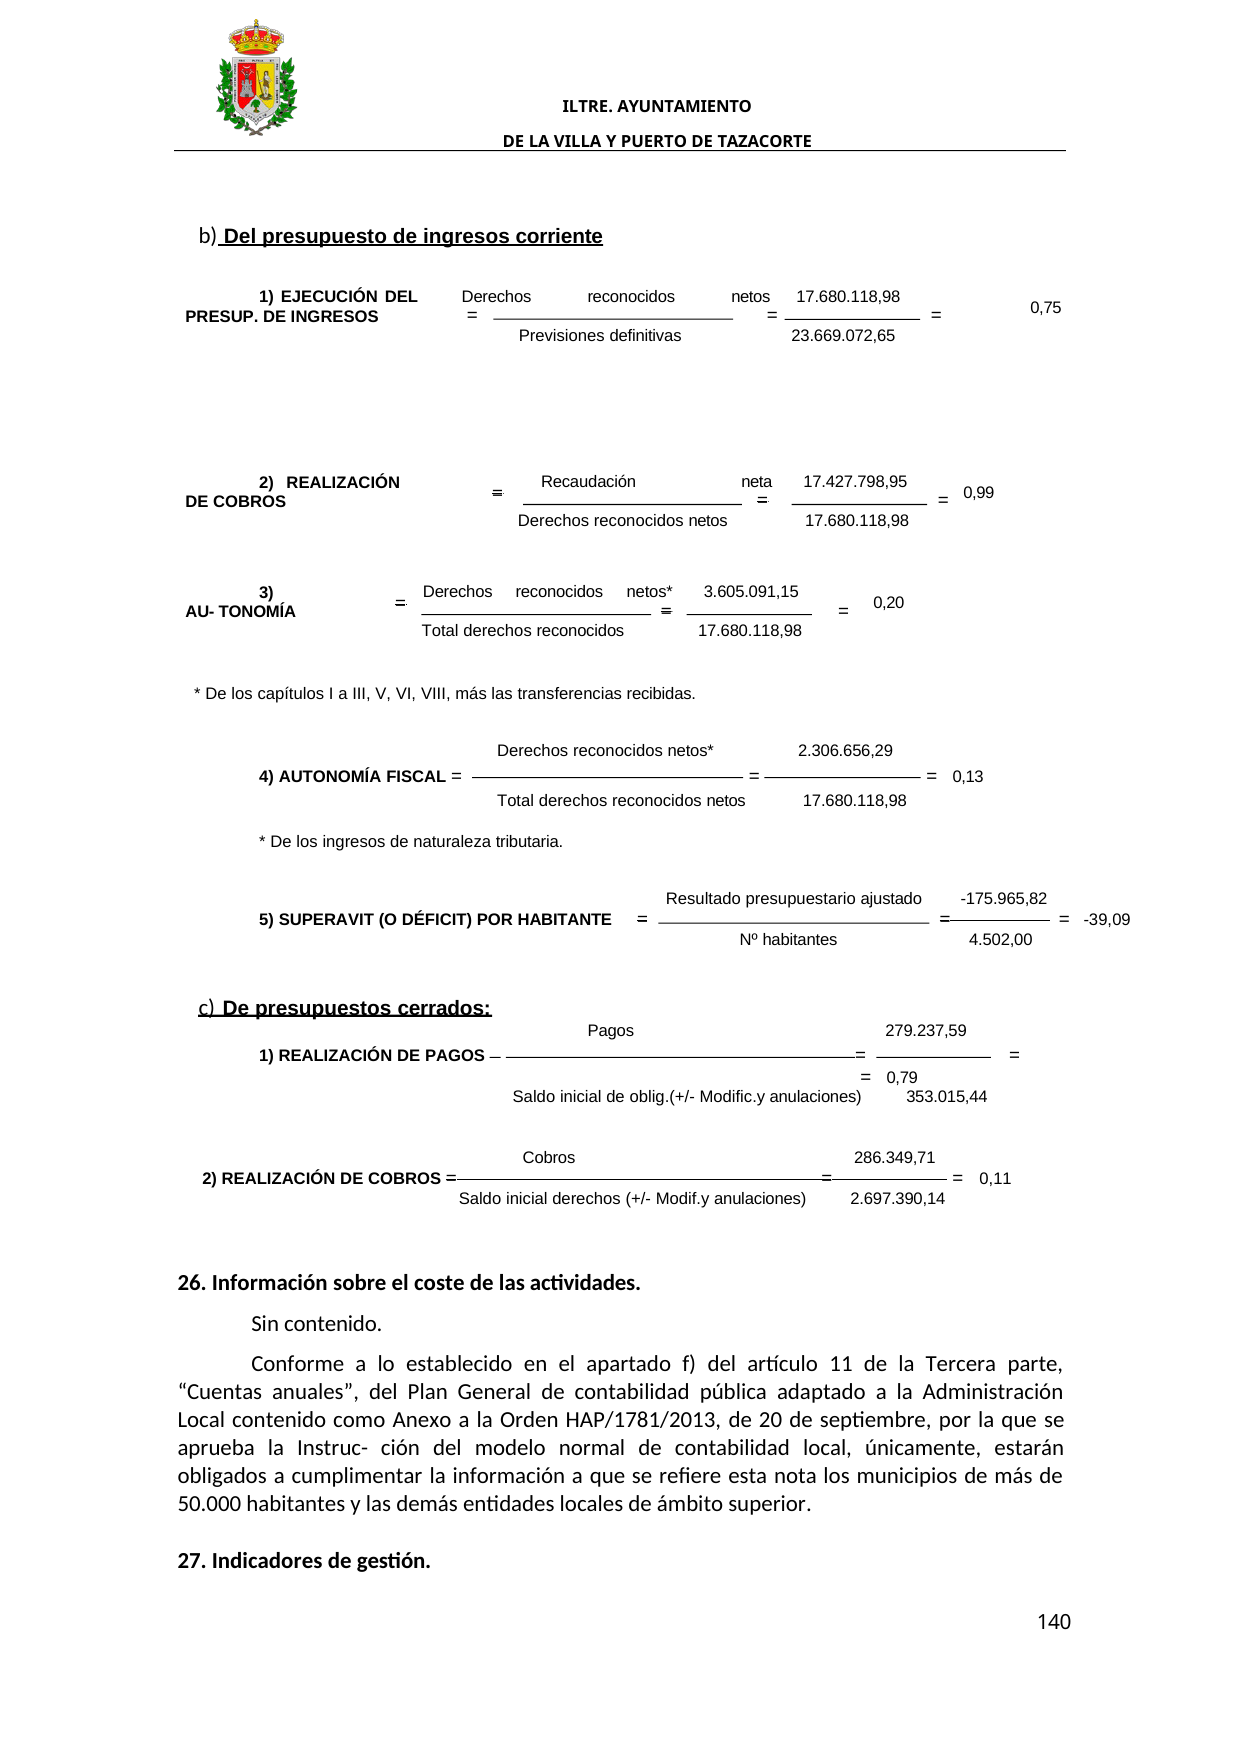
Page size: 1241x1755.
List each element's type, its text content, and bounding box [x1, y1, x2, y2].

table_cell [180, 623, 351, 642]
table_header 2) REALIZACIÓN DE COBROS [180, 473, 448, 513]
table_header Derechos reconocidos netos = = [442, 287, 781, 328]
table_cell [861, 623, 911, 642]
table_header Cobros 286.349,71 [197, 1150, 1016, 1169]
table_cell [180, 328, 442, 347]
text Sin contenido. [251, 1309, 1193, 1337]
table_cell 23.669.072,65 [781, 328, 986, 347]
table_cell [956, 513, 1001, 532]
table_cell [180, 513, 448, 532]
table_header 0,75 [986, 287, 1068, 328]
table_cell 2) REALIZACIÓN DE COBROS = = = 0,11 [197, 1169, 1016, 1191]
table_cell 17.680.118,98 [685, 623, 861, 642]
table_header 17.427.798,95 = [788, 473, 956, 513]
table_cell 17.680.118,98 [788, 513, 956, 532]
table_cell * De los ingresos de naturaleza tributaria. [254, 822, 990, 853]
table_cell Saldo inicial derechos (+/- Modif.y anulaciones) 2.697.390,14 [197, 1191, 1016, 1209]
table_header 3.605.091,15 = [685, 583, 861, 623]
table_header Resultado presupuestario ajustado -175.965,82 [254, 891, 1139, 910]
table_header = [351, 583, 414, 623]
table_header 17.680.118,98 = [781, 287, 986, 328]
table_cell Nº habitantes 4.502,00 [254, 931, 1139, 950]
list Información sobre el coste de las actividades. [177, 1268, 1193, 1297]
table_cell Previsiones definitivas [442, 328, 781, 347]
table_cell [351, 623, 414, 642]
list Indicadores de gestión. [177, 1547, 1193, 1575]
table_cell [986, 328, 1068, 347]
list De presupuestos cerrados: [198, 993, 1193, 1021]
table_header Pagos 279.237,59 [199, 1021, 1055, 1043]
table_cell 1) REALIZACIÓN DE PAGOS = = = 0,79 [199, 1043, 1055, 1087]
text Conforme a lo establecido en el apartado f) del artículo 11 de la Tercera parte, “Cuentas anuales”, del Plan General de contabilidad pública adaptado a la Administración Local contenido como Anexo a la Orden HAP/1781/2013, de 20 de septiembre, por la que se aprueba la Instruc- ción del modelo normal de contabilidad local, únicamente, estarán obligados a cumplimentar la información a que se refiere esta nota los municipios de más de 50.000 habitantes y las demás entidades locales de ámbito superior. [177, 1349, 1064, 1517]
table_cell 4) AUTONOMÍA FISCAL = = = 0,13 [254, 763, 990, 789]
table_cell Derechos reconocidos netos [521, 513, 788, 532]
table_header = [448, 473, 521, 513]
table_header Derechos reconocidos netos* = [414, 583, 685, 623]
table_header 3) AU- TONOMÍA [180, 583, 351, 623]
table_header 0,99 [956, 473, 1001, 513]
text * De los capítulos I a III, V, VI, VIII, más las transferencias recibidas. [194, 684, 1193, 703]
table_header 0,20 [861, 583, 911, 623]
table_header Derechos reconocidos netos* 2.306.656,29 [254, 742, 990, 763]
table_header Recaudación neta = [521, 473, 788, 513]
table_cell Total derechos reconocidos [414, 623, 685, 642]
table_cell 5) SUPERAVIT (O DÉFICIT) POR HABITANTE = = = -39,09 [254, 910, 1139, 931]
table_cell Total derechos reconocidos netos 17.680.118,98 [254, 789, 990, 822]
table_cell Saldo inicial de oblig.(+/- Modific.y anulaciones) 353.015,44 [199, 1087, 1055, 1108]
table_cell [448, 513, 521, 532]
list Del presupuesto de ingresos corriente [198, 221, 1193, 249]
table_header 1) EJECUCIÓN DEL PRESUP. DE INGRESOS [180, 287, 442, 328]
